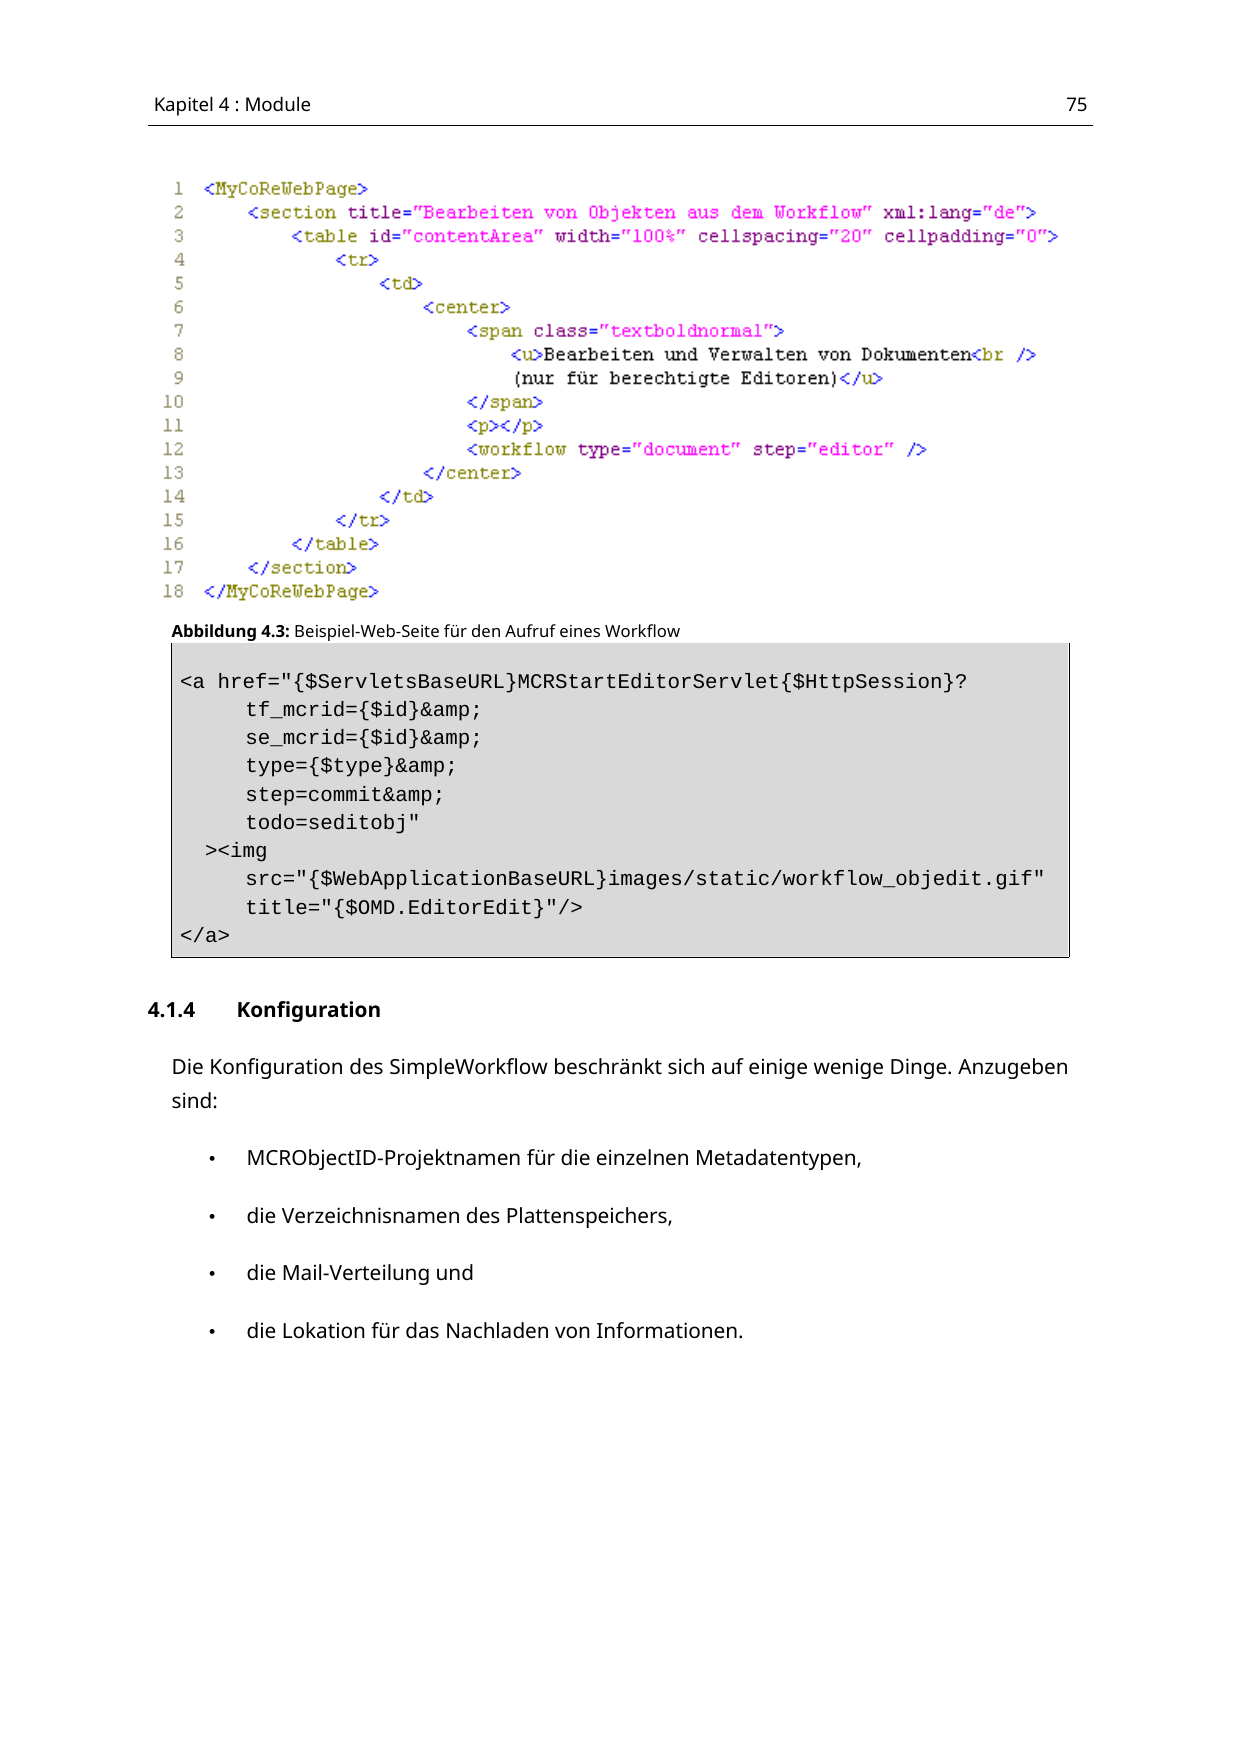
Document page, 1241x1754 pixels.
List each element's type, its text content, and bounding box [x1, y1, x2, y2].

list die Verzeichnisnamen des Plattenspeichers, [209, 1201, 1069, 1229]
list die Lokation für das Nachladen von Informationen. [209, 1316, 1069, 1344]
text <a href="{$ServletsBaseURL}MCRStartEditorServlet{$HttpSession}? tf_mcrid={$id}&amp; se_mcrid={$id}&amp; type={$type}&amp; step=commit&amp; todo=seditobj" ><img src="{$WebApplicationBaseURL}images/static/workflow_objedit.gif" title="{$OMD.EditorEdit}"/> </a> [172, 643, 1069, 957]
text Die Konfiguration des SimpleWorkflow beschränkt sich auf einige wenige Dinge. Anzugeben sind: [171, 1052, 1069, 1114]
list MCRObjectID-Projektnamen für die einzelnen Metadatentypen, [209, 1143, 1069, 1172]
text [148, 148, 1071, 176]
subtitle Konfiguration [148, 995, 1092, 1023]
text Abbildung 4.3: Beispiel-Web-Seite für den Aufruf eines Workflow [171, 604, 1048, 643]
list die Mail-Verteilung und [209, 1258, 1069, 1287]
